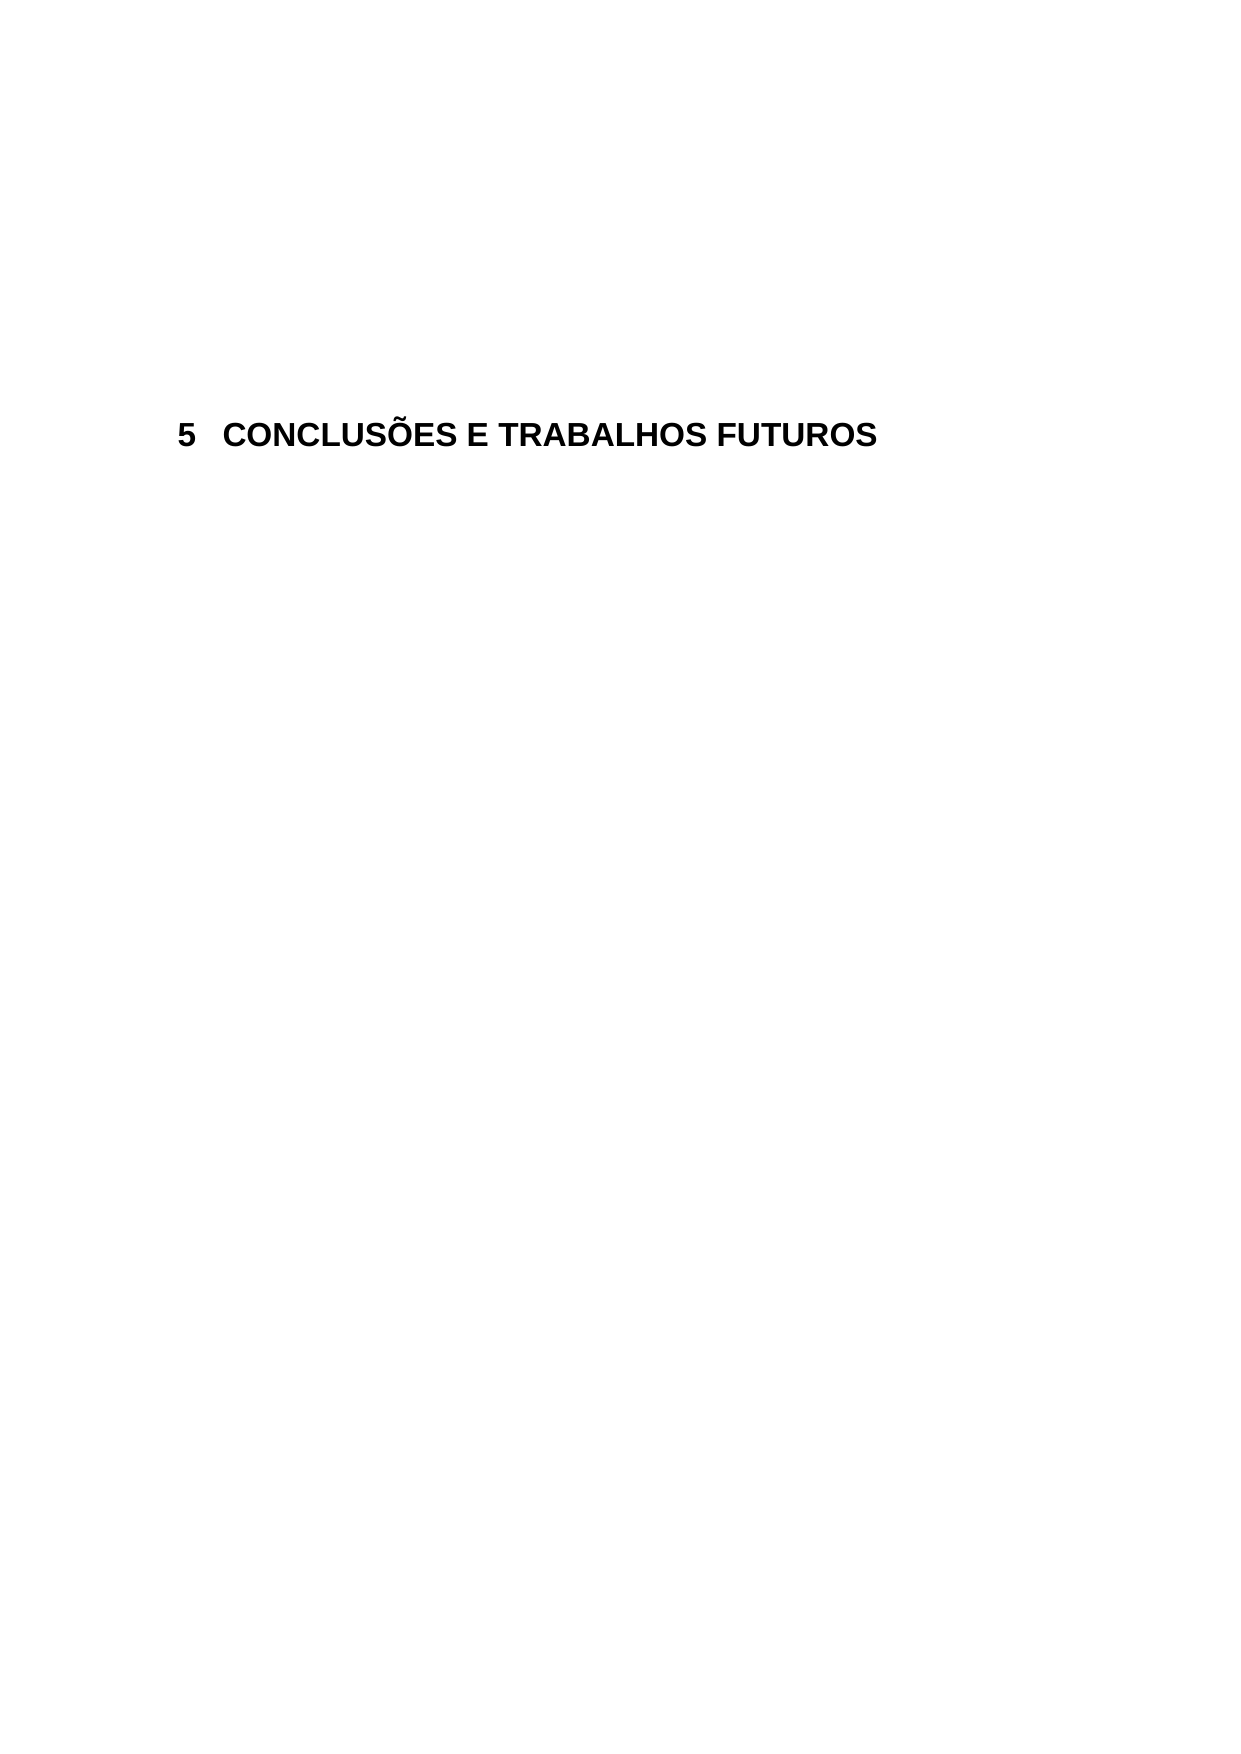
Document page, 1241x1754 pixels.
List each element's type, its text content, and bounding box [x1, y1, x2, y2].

subtitle CONCLUSÕES E TRABALHOS FUTUROS [177, 415, 1122, 453]
